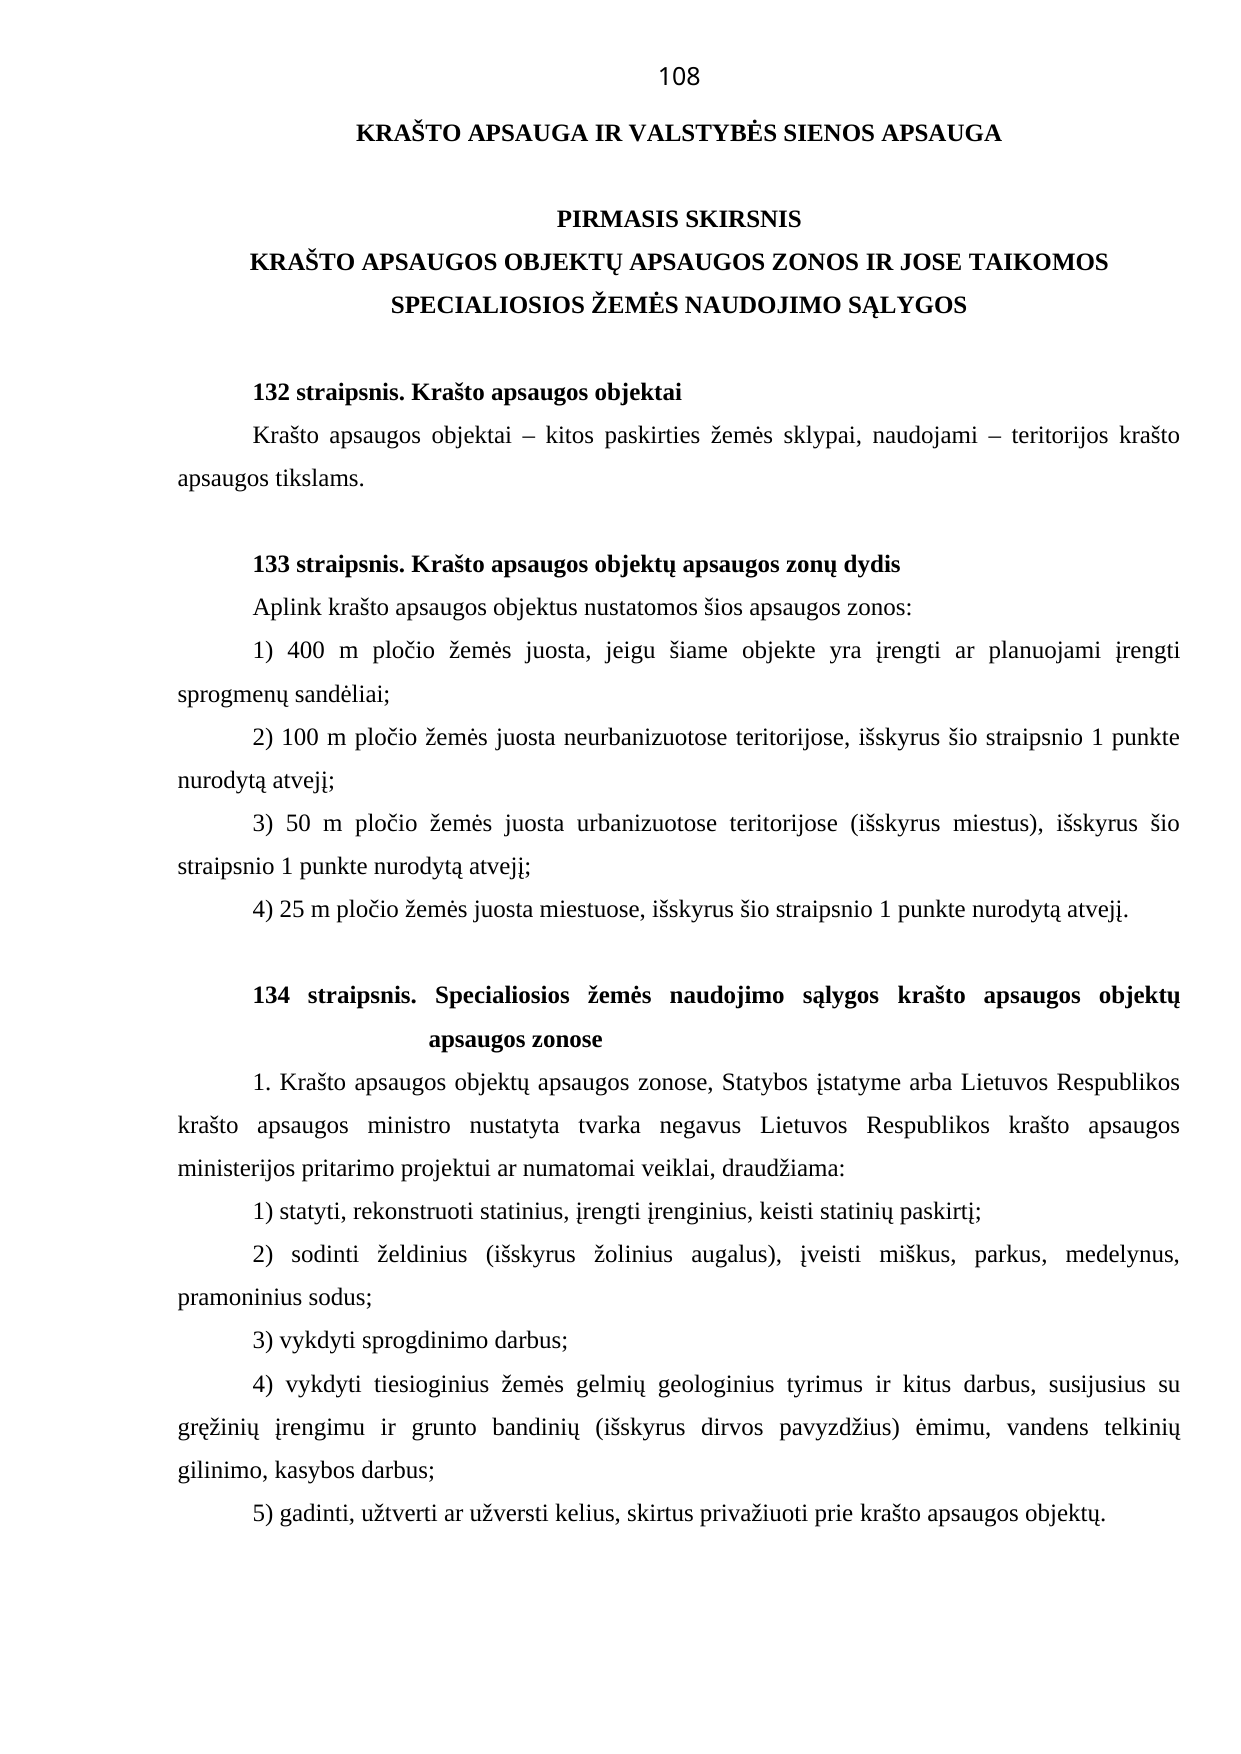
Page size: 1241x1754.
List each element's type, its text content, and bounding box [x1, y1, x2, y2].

text KRAŠTO APSAUGOS OBJEKTŲ APSAUGOS ZONOS IR JOSE TAIKOMOS SPECIALIOSIOS ŽEMĖS NAUDOJIMO SĄLYGOS [177, 247, 1181, 319]
text PIRMASIS SKIRSNIS [177, 204, 1181, 233]
text 2) 100 m pločio žemės juosta neurbanizuotose teritorijose, išskyrus šio straipsnio 1 punkte nurodytą atvejį; [177, 722, 1181, 794]
text Aplink krašto apsaugos objektus nustatomos šios apsaugos zonos: [177, 592, 1181, 621]
text Krašto apsaugos objektai – kitos paskirties žemės sklypai, naudojami – teritorijos krašto apsaugos tikslams. [177, 420, 1181, 492]
text 1. Krašto apsaugos objektų apsaugos zonose, Statybos įstatyme arba Lietuvos Respublikos krašto apsaugos ministro nustatyta tvarka negavus Lietuvos Respublikos krašto apsaugos ministerijos pritarimo projektui ar numatomai veiklai, draudžiama: [177, 1067, 1181, 1182]
text 134 straipsnis. Specialiosios žemės naudojimo sąlygos krašto apsaugos objektų apsaugos zonose [252, 981, 1181, 1052]
text 1) 400 m pločio žemės juosta, jeigu šiame objekte yra įrengti ar planuojami įrengti sprogmenų sandėliai; [177, 636, 1181, 707]
text 3) 50 m pločio žemės juosta urbanizuotose teritorijose (išskyrus miestus), išskyrus šio straipsnio 1 punkte nurodytą atvejį; [177, 808, 1181, 880]
text 4) vykdyti tiesioginius žemės gelmių geologinius tyrimus ir kitus darbus, susijusius su gręžinių įrengimu ir grunto bandinių (išskyrus dirvos pavyzdžius) ėmimu, vandens telkinių gilinimo, kasybos darbus; [177, 1369, 1181, 1484]
text 4) 25 m pločio žemės juosta miestuose, išskyrus šio straipsnio 1 punkte nurodytą atvejį. [177, 894, 1181, 923]
text KRAŠTO APSAUGA IR VALSTYBĖS SIENOS APSAUGA [177, 118, 1181, 147]
text 1) statyti, rekonstruoti statinius, įrengti įrenginius, keisti statinių paskirtį; [177, 1196, 1181, 1225]
text 2) sodinti želdinius (išskyrus žolinius augalus), įveisti miškus, parkus, medelynus, pramoninius sodus; [177, 1239, 1181, 1311]
text 132 straipsnis. Krašto apsaugos objektai [177, 377, 1181, 406]
text 5) gadinti, užtverti ar užversti kelius, skirtus privažiuoti prie krašto apsaugos objektų. [177, 1498, 1181, 1527]
text 3) vykdyti sprogdinimo darbus; [177, 1326, 1181, 1354]
text 133 straipsnis. Krašto apsaugos objektų apsaugos zonų dydis [177, 549, 1181, 578]
